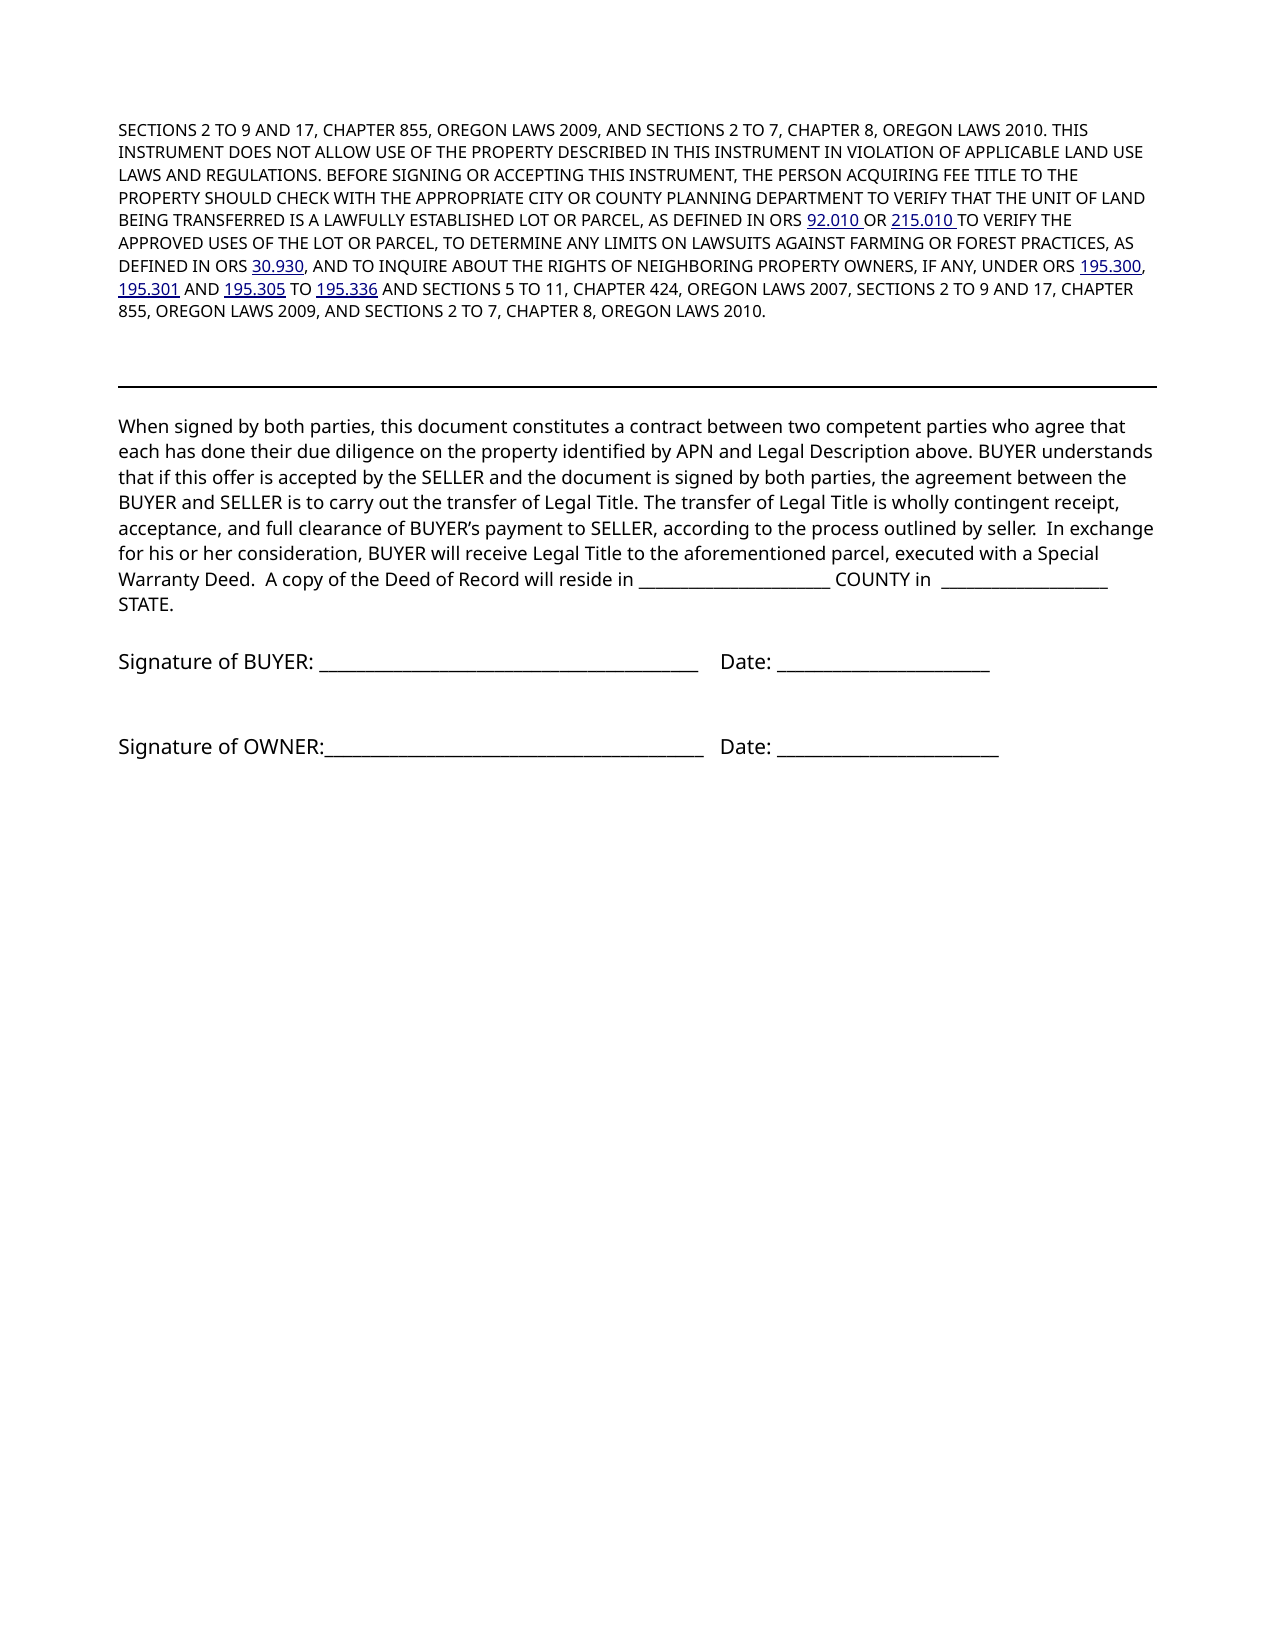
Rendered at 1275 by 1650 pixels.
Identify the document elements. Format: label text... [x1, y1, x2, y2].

text Signature of OWNER:_________________________________________ Date: ________________________ [118, 732, 1157, 761]
text SECTIONS 2 TO 9 AND 17, CHAPTER 855, OREGON LAWS 2009, AND SECTIONS 2 TO 7, CHAPTER 8, OREGON LAWS 2010. THIS INSTRUMENT DOES NOT ALLOW USE OF THE PROPERTY DESCRIBED IN THIS INSTRUMENT IN VIOLATION OF APPLICABLE LAND USE LAWS AND REGULATIONS. BEFORE SIGNING OR ACCEPTING THIS INSTRUMENT, THE PERSON ACQUIRING FEE TITLE TO THE PROPERTY SHOULD CHECK WITH THE APPROPRIATE CITY OR COUNTY PLANNING DEPARTMENT TO VERIFY THAT THE UNIT OF LAND BEING TRANSFERRED IS A LAWFULLY ESTABLISHED LOT OR PARCEL, AS DEFINED IN ORS 92.010 OR 215.010 TO VERIFY THE APPROVED USES OF THE LOT OR PARCEL, TO DETERMINE ANY LIMITS ON LAWSUITS AGAINST FARMING OR FOREST PRACTICES, AS DEFINED IN ORS 30.930, AND TO INQUIRE ABOUT THE RIGHTS OF NEIGHBORING PROPERTY OWNERS, IF ANY, UNDER ORS 195.300, 195.301 AND 195.305 TO 195.336 AND SECTIONS 5 TO 11, CHAPTER 424, OREGON LAWS 2007, SECTIONS 2 TO 9 AND 17, CHAPTER 855, OREGON LAWS 2009, AND SECTIONS 2 TO 7, CHAPTER 8, OREGON LAWS 2010. [118, 118, 1157, 322]
text When signed by both parties, this document constitutes a contract between two competent parties who agree that each has done their due diligence on the property identified by APN and Legal Description above. BUYER understands that if this offer is accepted by the SELLER and the document is signed by both parties, the agreement between the BUYER and SELLER is to carry out the transfer of Legal Title. The transfer of Legal Title is wholly contingent receipt, acceptance, and full clearance of BUYER’s payment to SELLER, according to the process outlined by seller. In exchange for his or her consideration, BUYER will receive Legal Title to the aforementioned parcel, executed with a Special Warranty Deed. A copy of the Deed of Record will reside in _______________________ COUNTY in ____________________ STATE. [118, 413, 1157, 617]
text Signature of BUYER: _________________________________________ Date: _______________________ [118, 647, 1157, 676]
